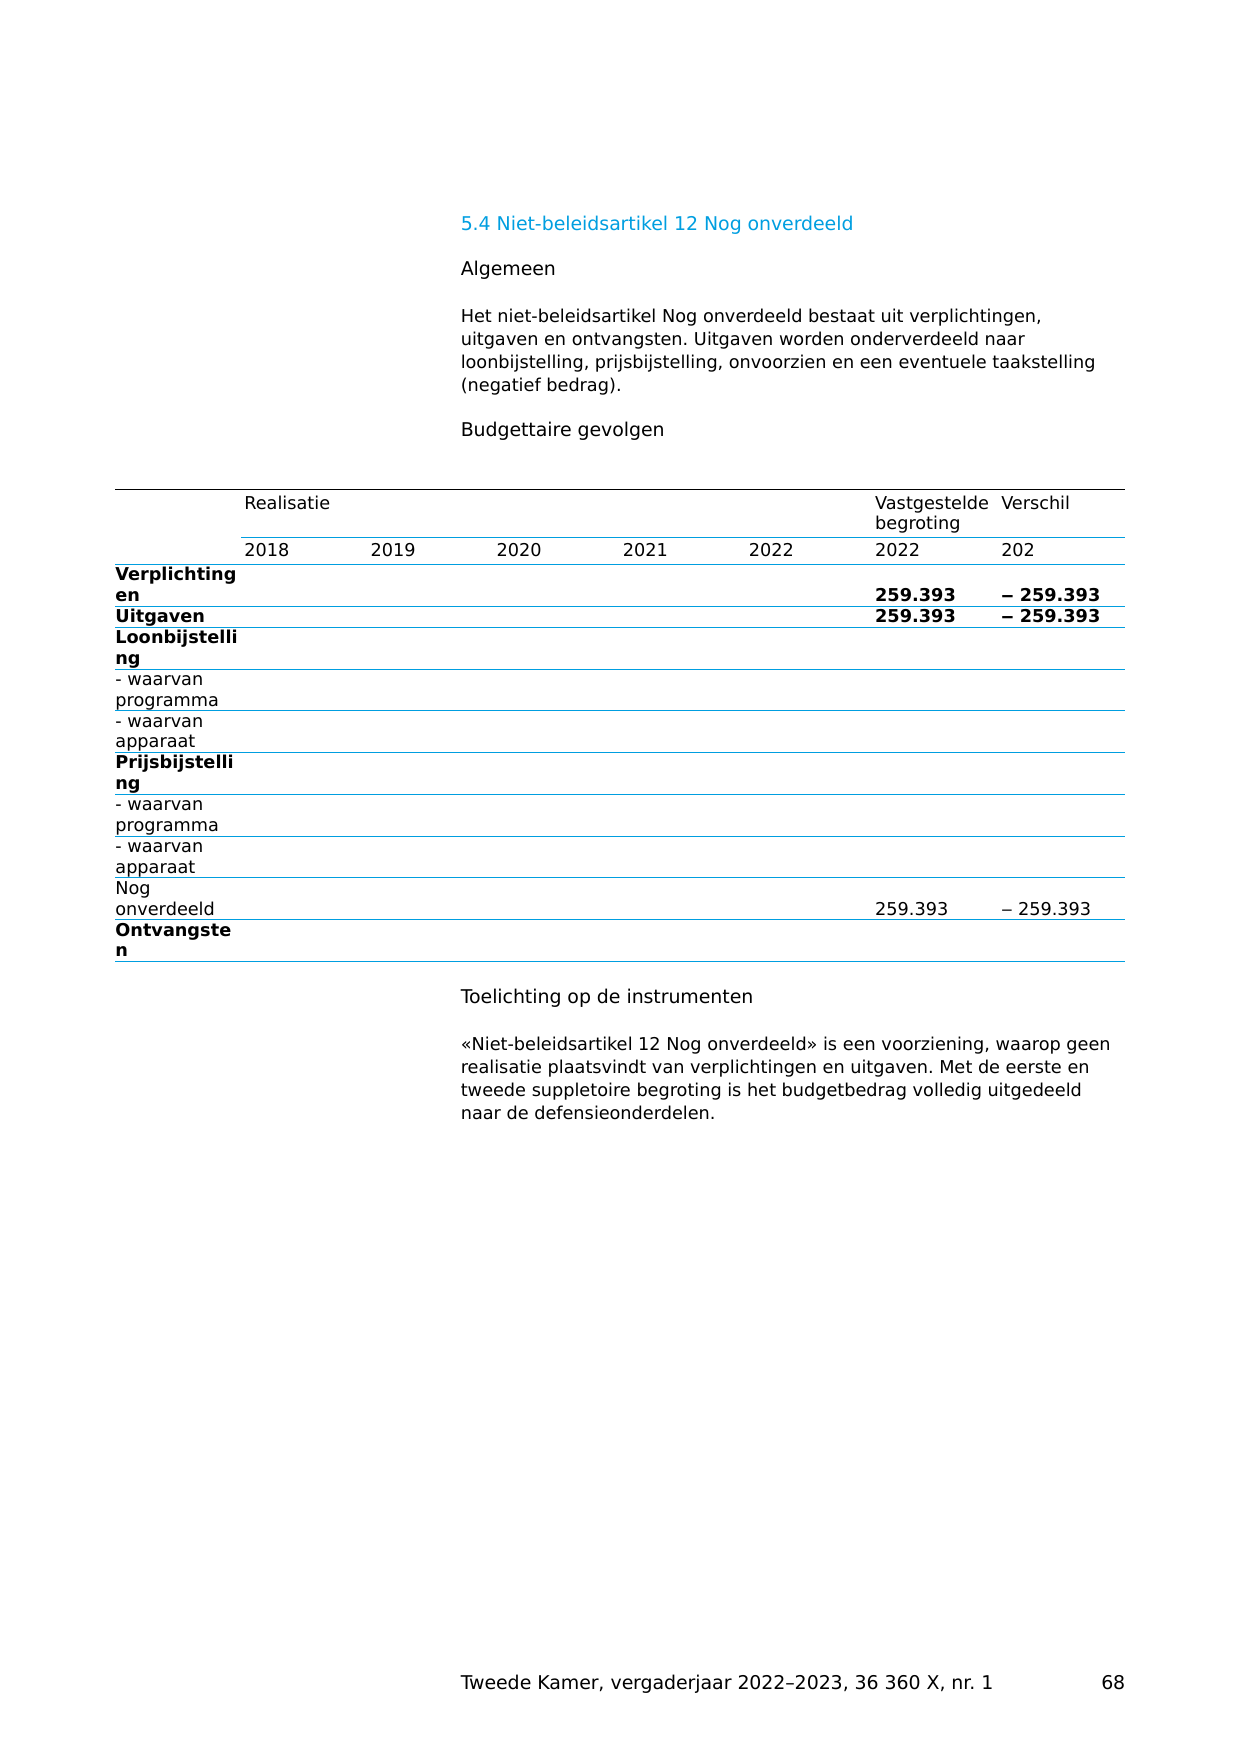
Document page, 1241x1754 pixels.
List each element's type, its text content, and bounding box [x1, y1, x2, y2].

table_cell [998, 628, 1125, 668]
table_cell 2018 [241, 538, 367, 564]
table_cell [998, 753, 1125, 794]
table_cell [494, 565, 620, 606]
table_cell 2022 [746, 538, 872, 564]
table_cell [620, 628, 746, 668]
table_header Tabel 16 Budgettaire gevolgen van artikel 12 Nog onverdeeld (bedragen x € 1.000) [115, 464, 1125, 489]
table_cell [998, 711, 1125, 752]
table_cell [494, 795, 620, 836]
table_cell [872, 711, 998, 752]
table_cell Loonbijstelling [115, 628, 241, 668]
table_cell [368, 670, 493, 710]
table_cell [746, 753, 872, 794]
table_cell ‒ 259.393 [998, 565, 1125, 606]
table_cell - waarvan programma [115, 670, 241, 710]
table_cell Prijsbijstelling [115, 753, 241, 794]
table_cell [746, 711, 872, 752]
table_cell [872, 753, 998, 794]
table_cell [494, 711, 620, 752]
table_cell [241, 920, 367, 961]
table_cell 2022 [872, 538, 998, 564]
table_cell 2021 [620, 538, 746, 564]
text «Niet-beleidsartikel 12 Nog onverdeeld» is een voorziening, waarop geen realisatie plaatsvindt van verplichtingen en uitgaven. Met de eerste en tweede suppletoire begroting is het budgetbedrag volledig uitgedeeld naar de defensieonderdelen. [461, 1032, 1125, 1124]
table_cell [746, 795, 872, 836]
table_cell Verplichtingen [115, 565, 241, 606]
table_cell [620, 753, 746, 794]
table_cell ‒ 259.393 [998, 878, 1125, 919]
table_cell [368, 795, 493, 836]
table_cell - waarvan programma [115, 795, 241, 836]
table_cell [620, 878, 746, 919]
table_cell [998, 670, 1125, 710]
table_cell [620, 565, 746, 606]
table_cell [746, 670, 872, 710]
title Budgettaire gevolgen [461, 418, 1125, 441]
title Toelichting op de instrumenten [461, 986, 1125, 1008]
table_cell Ontvangsten [115, 920, 241, 961]
table_cell [746, 878, 872, 919]
table_cell [746, 920, 872, 961]
table_cell [241, 565, 367, 606]
table_cell [368, 920, 493, 961]
table_cell - waarvan apparaat [115, 711, 241, 752]
table_cell [241, 878, 367, 919]
table_cell [494, 920, 620, 961]
table_cell [241, 607, 367, 627]
table_cell 259.393 [872, 607, 998, 627]
table_cell Uitgaven [115, 607, 241, 627]
table_cell [998, 795, 1125, 836]
table_cell [872, 920, 998, 961]
table_cell [872, 628, 998, 668]
table_cell [494, 607, 620, 627]
table_cell [620, 920, 746, 961]
table_cell [115, 490, 241, 564]
table_cell [368, 878, 493, 919]
table_cell [241, 753, 367, 794]
table_cell [368, 837, 493, 877]
table_cell [241, 795, 367, 836]
table_cell [368, 753, 493, 794]
table_cell [494, 753, 620, 794]
table_cell [241, 711, 367, 752]
table_cell [494, 670, 620, 710]
table_cell [998, 920, 1125, 961]
table_cell [620, 670, 746, 710]
table_cell [620, 795, 746, 836]
table_cell [368, 711, 493, 752]
table_cell [368, 565, 493, 606]
table_cell 202 [998, 538, 1125, 564]
table_cell [368, 607, 493, 627]
table_cell [368, 628, 493, 668]
table_cell Nog onverdeeld [115, 878, 241, 919]
table_cell [872, 670, 998, 710]
table_cell [746, 565, 872, 606]
table_cell [620, 711, 746, 752]
table_cell [872, 795, 998, 836]
table_cell [241, 837, 367, 877]
table_cell [241, 670, 367, 710]
table_cell [620, 607, 746, 627]
table_cell Realisatie [241, 490, 872, 537]
table_cell 2019 [368, 538, 493, 564]
table_cell [872, 837, 998, 877]
title 5.4 Niet-beleidsartikel 12 Nog onverdeeld [461, 213, 1125, 235]
title Algemeen [461, 258, 1125, 280]
table_cell 2020 [494, 538, 620, 564]
table_cell [746, 628, 872, 668]
text Het niet-beleidsartikel Nog onverdeeld bestaat uit verplichtingen, uitgaven en ontvangsten. Uitgaven worden onderverdeeld naar loonbijstelling, prijsbijstelling, onvoorzien en een eventuele taakstelling (negatief bedrag). [461, 304, 1125, 396]
table_cell [746, 607, 872, 627]
table_cell Vastgestelde begroting [872, 490, 998, 537]
table_cell 259.393 [872, 565, 998, 606]
table_cell [494, 878, 620, 919]
table_cell [746, 837, 872, 877]
table_cell [494, 628, 620, 668]
table_cell 259.393 [872, 878, 998, 919]
table_cell Verschil [998, 490, 1125, 537]
table_cell - waarvan apparaat [115, 837, 241, 877]
table_cell ‒ 259.393 [998, 607, 1125, 627]
table_cell [998, 837, 1125, 877]
table_cell [620, 837, 746, 877]
table_cell [494, 837, 620, 877]
table_cell [241, 628, 367, 668]
